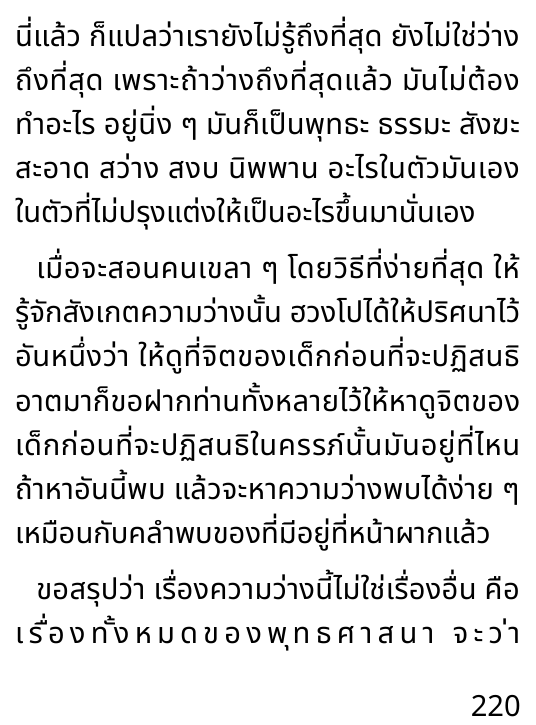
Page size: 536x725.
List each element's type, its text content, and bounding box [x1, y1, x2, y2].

text นี่แล้ว ก็แปลว่าเรายังไม่รู้ถึงที่สุด ยังไม่ใช่ว่างถึงที่สุด เพราะถ้าว่างถึงที่สุดแล้ว มันไม่ต้องทำอะไร อยู่นิ่ง ๆ มันก็เป็นพุทธะ ธรรมะ สังฆะ สะอาด สว่าง สงบ นิพพาน อะไรในตัวมันเอง ในตัวที่ไม่ปรุงแต่งให้เป็นอะไรขึ้นมานั่นเอง [15, 15, 521, 235]
text ขอสรุปว่า เรื่องความว่างนี้ไม่ใช่เรื่องอื่น คือเรื่องทั้งหมดของพุทธศาสนา จะว่า [15, 569, 521, 657]
text เมื่อจะสอนคนเขลา ๆ โดยวิธีที่ง่ายที่สุด ให้รู้จักสังเกตความว่างนั้น ฮวงโปได้ให้ปริศนาไว้อันหนึ่งว่า ให้ดูที่จิตของเด็กก่อนที่จะปฏิสนธิ อาตมาก็ขอฝากท่านทั้งหลายไว้ให้หาดูจิตของเด็กก่อนที่จะปฏิสนธิในครรภ์นั้นมันอยู่ที่ไหน ถ้าหาอันนี้พบ แล้วจะหาความว่างพบได้ง่าย ๆ เหมือนกับคลำพบของที่มีอยู่ที่หน้าผากแล้ว [15, 248, 521, 556]
